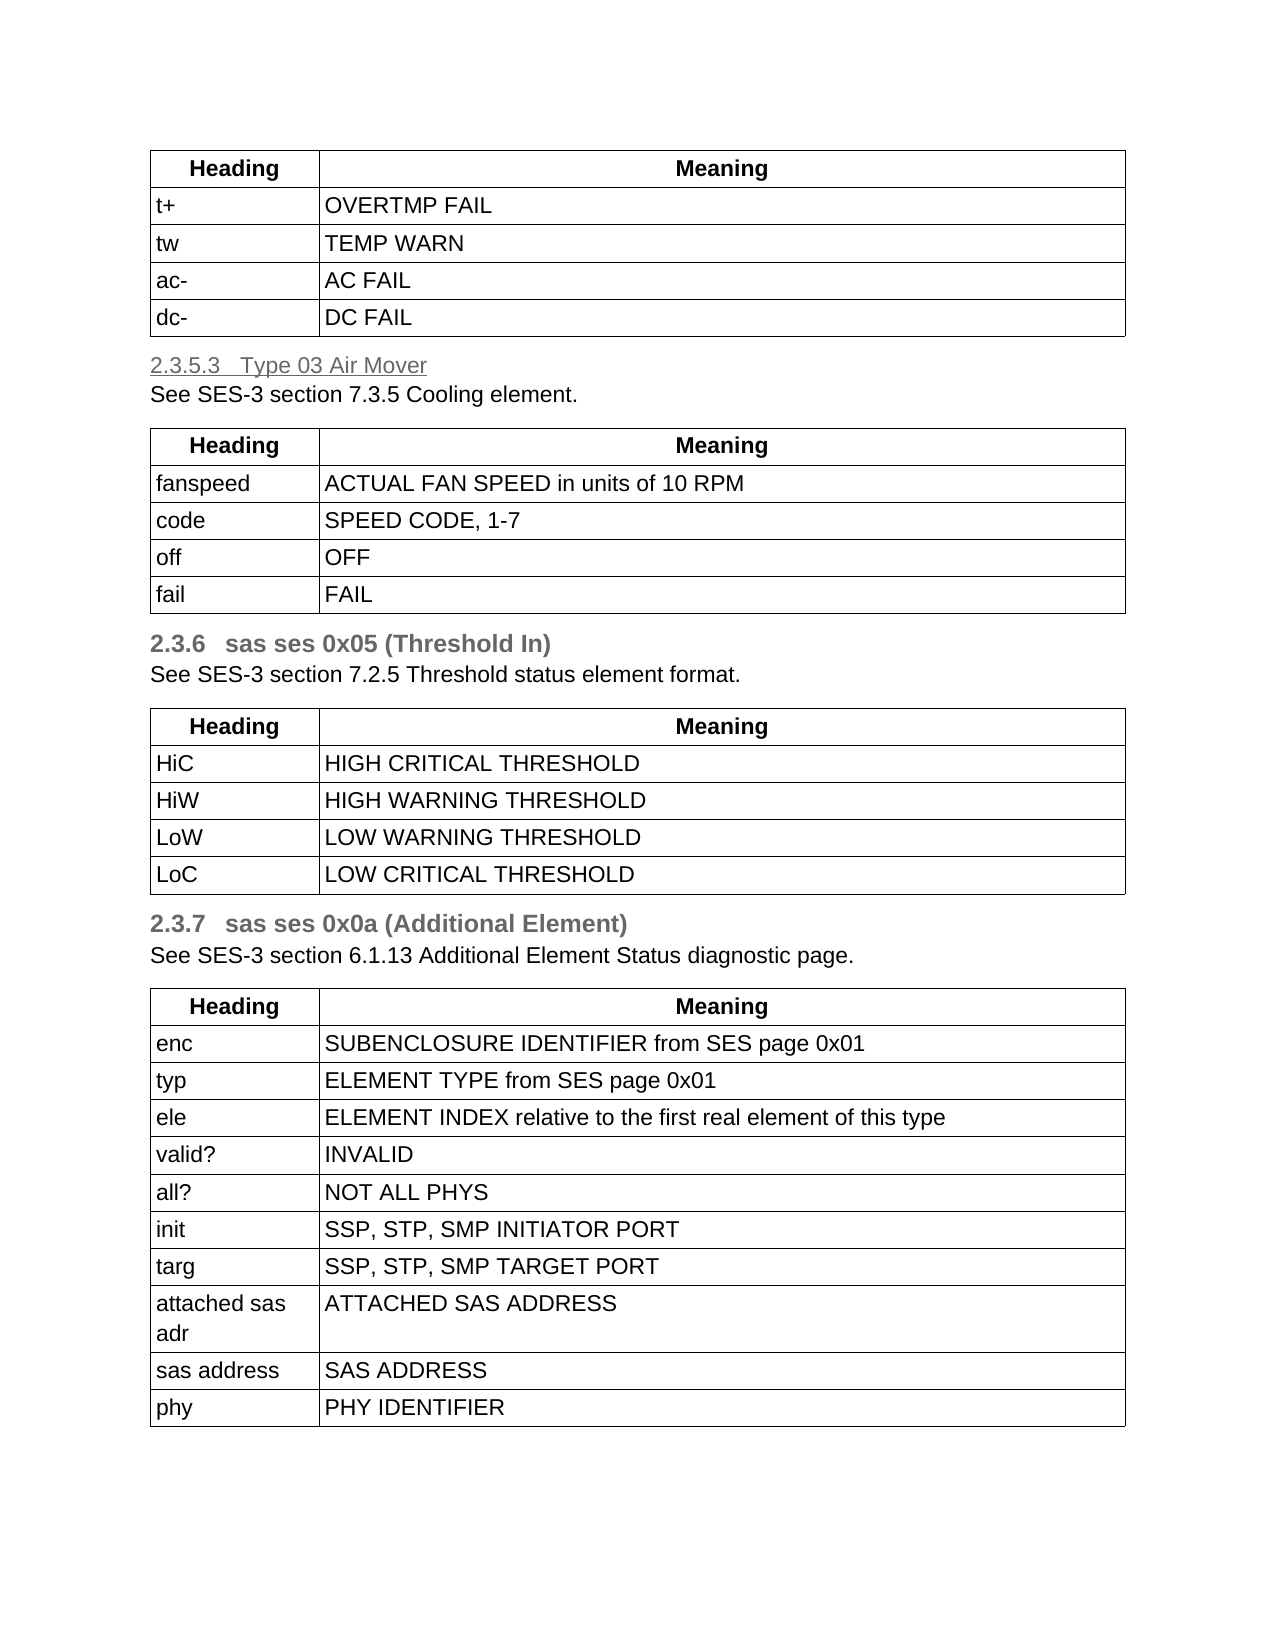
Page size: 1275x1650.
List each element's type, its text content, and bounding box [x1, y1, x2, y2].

table_cell ATTACHED SAS ADDRESS [320, 1286, 1125, 1352]
table_cell SSP, STP, SMP INITIATOR PORT [320, 1212, 1125, 1248]
table_cell fail [151, 577, 319, 613]
table_cell HiW [151, 783, 319, 819]
table_cell phy [151, 1390, 319, 1426]
table_cell NOT ALL PHYS [320, 1175, 1125, 1211]
text See SES-3 section 7.2.5 Threshold status element format. [150, 662, 1125, 688]
table_cell typ [151, 1063, 319, 1099]
table_cell dc- [151, 300, 319, 336]
table_cell t+ [151, 188, 319, 224]
table_cell HIGH CRITICAL THRESHOLD [320, 746, 1125, 782]
table_cell DC FAIL [320, 300, 1125, 336]
table_cell valid? [151, 1137, 319, 1173]
table_cell LOW WARNING THRESHOLD [320, 820, 1125, 856]
table_cell all? [151, 1175, 319, 1211]
table_cell OFF [320, 540, 1125, 576]
subtitle Type 03 Air Mover [150, 353, 1125, 378]
table_cell INVALID [320, 1137, 1125, 1173]
table_cell ELEMENT INDEX relative to the first real element of this type [320, 1100, 1125, 1136]
table_cell ACTUAL FAN SPEED in units of 10 RPM [320, 466, 1125, 502]
table_cell ac- [151, 263, 319, 299]
table_cell attached sas adr [151, 1286, 319, 1352]
table_cell enc [151, 1026, 319, 1062]
table_cell HIGH WARNING THRESHOLD [320, 783, 1125, 819]
table_cell FAIL [320, 577, 1125, 613]
text See SES-3 section 6.1.13 Additional Element Status diagnostic page. [150, 942, 1125, 968]
table_cell LOW CRITICAL THRESHOLD [320, 857, 1125, 893]
table_cell sas address [151, 1353, 319, 1389]
table_cell OVERTMP FAIL [320, 188, 1125, 224]
table_header Meaning [320, 709, 1125, 745]
table_cell code [151, 503, 319, 539]
table_cell SUBENCLOSURE IDENTIFIER from SES page 0x01 [320, 1026, 1125, 1062]
table_cell SPEED CODE, 1-7 [320, 503, 1125, 539]
table_header Heading [151, 709, 319, 745]
table_header Meaning [320, 151, 1125, 187]
table_cell ele [151, 1100, 319, 1136]
table_cell LoC [151, 857, 319, 893]
text See SES-3 section 7.3.5 Cooling element. [150, 382, 1125, 408]
table_header Heading [151, 429, 319, 464]
table_cell SSP, STP, SMP TARGET PORT [320, 1249, 1125, 1285]
subtitle sas ses 0x0a (Additional Element) [150, 910, 1125, 938]
table_header Meaning [320, 429, 1125, 464]
table_cell AC FAIL [320, 263, 1125, 299]
table_cell SAS ADDRESS [320, 1353, 1125, 1389]
table_cell HiC [151, 746, 319, 782]
table_cell tw [151, 225, 319, 262]
table_cell off [151, 540, 319, 576]
subtitle sas ses 0x05 (Threshold In) [150, 630, 1125, 658]
table_cell PHY IDENTIFIER [320, 1390, 1125, 1426]
table_cell TEMP WARN [320, 225, 1125, 262]
table_header Heading [151, 989, 319, 1025]
table_cell LoW [151, 820, 319, 856]
table_header Meaning [320, 989, 1125, 1025]
table_cell init [151, 1212, 319, 1248]
table_cell targ [151, 1249, 319, 1285]
table_cell ELEMENT TYPE from SES page 0x01 [320, 1063, 1125, 1099]
table_header Heading [151, 151, 319, 187]
table_cell fanspeed [151, 466, 319, 502]
